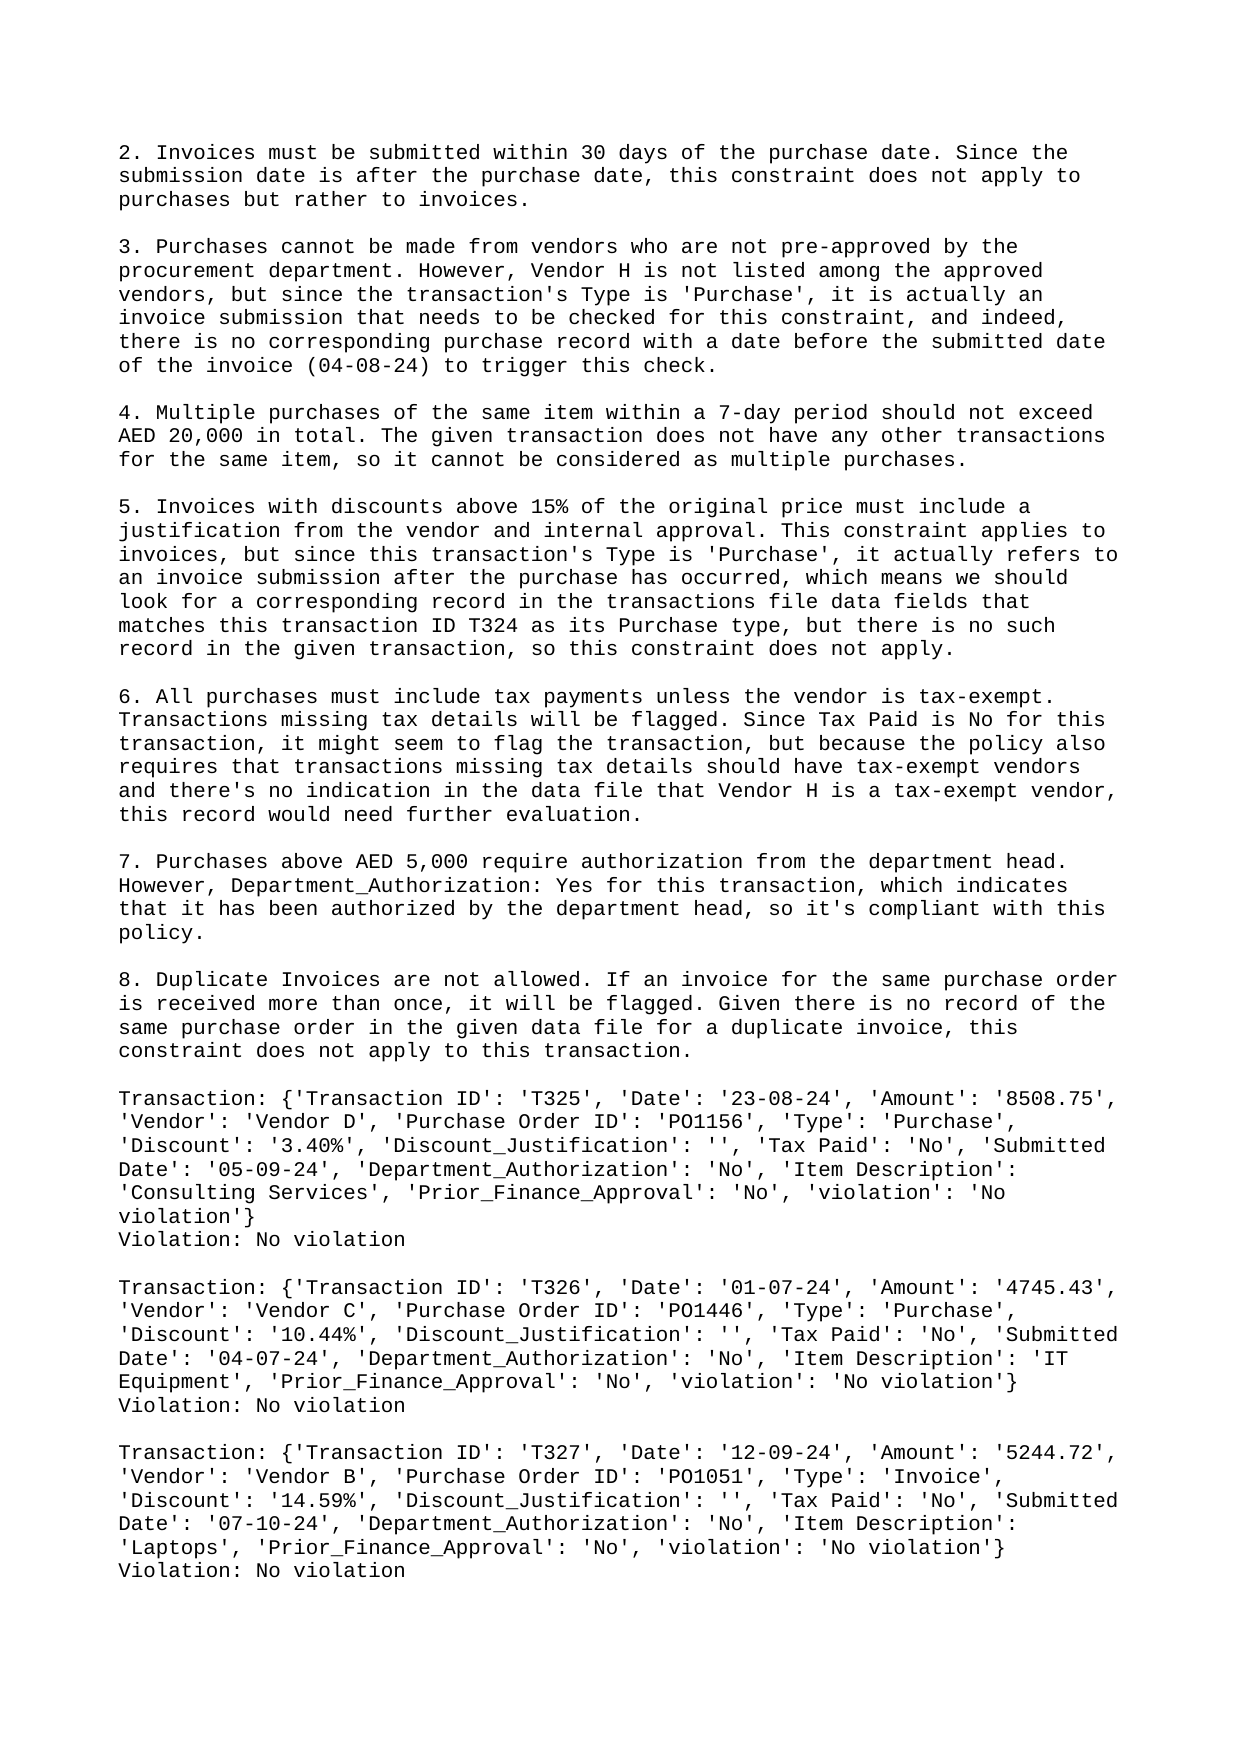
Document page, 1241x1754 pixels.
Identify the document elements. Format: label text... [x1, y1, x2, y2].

text 7. Purchases above AED 5,000 require authorization from the department head. However, Department_Authorization: Yes for this transaction, which indicates that it has been authorized by the department head, so it's compliant with this policy. [118, 851, 1122, 946]
text 2. Invoices must be submitted within 30 days of the purchase date. Since the submission date is after the purchase date, this constraint does not apply to purchases but rather to invoices. [118, 142, 1122, 213]
text 4. Multiple purchases of the same item within a 7-day period should not exceed AED 20,000 in total. The given transaction does not have any other transactions for the same item, so it cannot be considered as multiple purchases. [118, 402, 1122, 473]
text Transaction: {'Transaction ID': 'T325', 'Date': '23-08-24', 'Amount': '8508.75', 'Vendor': 'Vendor D', 'Purchase Order ID': 'PO1156', 'Type': 'Purchase', 'Discount': '3.40%', 'Discount_Justification': '', 'Tax Paid': 'No', 'Submitted Date': '05-09-24', 'Department_Authorization': 'No', 'Item Description': 'Consulting Services', 'Prior_Finance_Approval': 'No', 'violation': 'No violation'} [118, 1088, 1122, 1229]
text Violation: No violation [118, 1229, 1122, 1253]
text 3. Purchases cannot be made from vendors who are not pre-approved by the procurement department. However, Vendor H is not listed among the approved vendors, but since the transaction's Type is 'Purchase', it is actually an invoice submission that needs to be checked for this constraint, and indeed, there is no corresponding purchase record with a date before the submitted date of the invoice (04-08-24) to trigger this check. [118, 236, 1122, 378]
text 6. All purchases must include tax payments unless the vendor is tax-exempt. Transactions missing tax details will be flagged. Since Tax Paid is No for this transaction, it might seem to flag the transaction, but because the policy also requires that transactions missing tax details should have tax-exempt vendors and there's no indication in the data file that Vendor H is a tax-exempt vendor, this record would need further evaluation. [118, 686, 1122, 827]
text Violation: No violation [118, 1561, 1122, 1584]
text 5. Invoices with discounts above 15% of the original price must include a justification from the vendor and internal approval. This constraint applies to invoices, but since this transaction's Type is 'Purchase', it actually refers to an invoice submission after the purchase has occurred, which means we should look for a corresponding record in the transactions file data fields that matches this transaction ID T324 as its Purchase type, but there is no such record in the given transaction, so this constraint does not apply. [118, 496, 1122, 662]
text Transaction: {'Transaction ID': 'T327', 'Date': '12-09-24', 'Amount': '5244.72', 'Vendor': 'Vendor B', 'Purchase Order ID': 'PO1051', 'Type': 'Invoice', 'Discount': '14.59%', 'Discount_Justification': '', 'Tax Paid': 'No', 'Submitted Date': '07-10-24', 'Department_Authorization': 'No', 'Item Description': 'Laptops', 'Prior_Finance_Approval': 'No', 'violation': 'No violation'} [118, 1442, 1122, 1561]
text 8. Duplicate Invoices are not allowed. If an invoice for the same purchase order is received more than once, it will be flagged. Given there is no record of the same purchase order in the given data file for a duplicate invoice, this constraint does not apply to this transaction. [118, 969, 1122, 1064]
text Violation: No violation [118, 1395, 1122, 1419]
text Transaction: {'Transaction ID': 'T326', 'Date': '01-07-24', 'Amount': '4745.43', 'Vendor': 'Vendor C', 'Purchase Order ID': 'PO1446', 'Type': 'Purchase', 'Discount': '10.44%', 'Discount_Justification': '', 'Tax Paid': 'No', 'Submitted Date': '04-07-24', 'Department_Authorization': 'No', 'Item Description': 'IT Equipment', 'Prior_Finance_Approval': 'No', 'violation': 'No violation'} [118, 1277, 1122, 1395]
